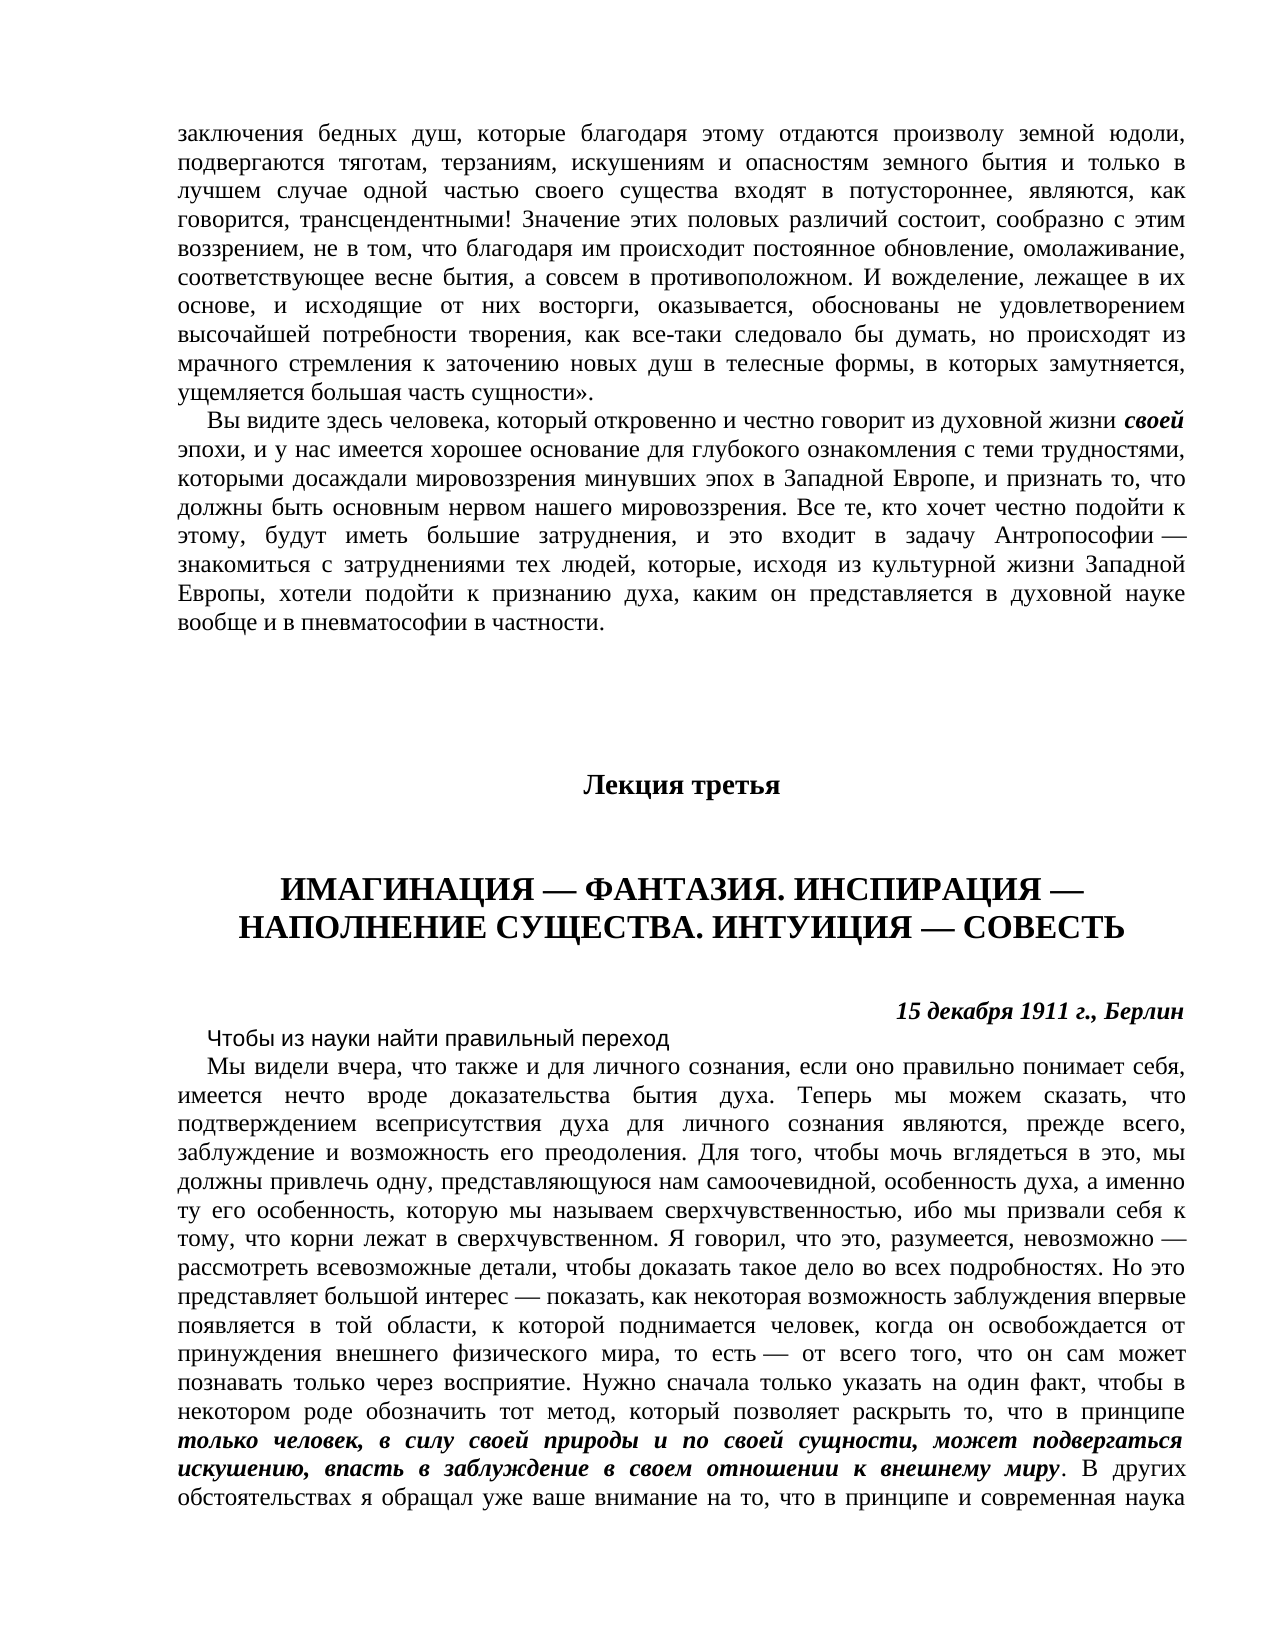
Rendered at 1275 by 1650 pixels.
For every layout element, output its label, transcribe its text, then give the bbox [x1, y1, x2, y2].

text Мы видели вчера, что также и для личного сознания, если оно правильно понимает себя, имеется нечто вроде доказательства бытия духа. Теперь мы можем сказать, что подтверждением всеприсутствия духа для личного сознания являются, прежде всего, заблуждение и возможность его преодоления. Для того, чтобы мочь вглядеться в это, мы должны привлечь одну, представляющуюся нам самоочевидной, особенность духа, а именно ту его особенность, которую мы называем сверхчувственностью, ибо мы призвали себя к тому, что корни лежат в сверхчувственном. Я говорил, что это, разумеется, невозможно — рассмотреть всевозможные детали, чтобы доказать такое дело во всех подробностях. Но это представляет большой интерес — показать, как некоторая возможность заблуждения впервые появляется в той области, к которой поднимается человек, когда он освобождается от принуждения внешнего физического мира, то есть — от всего того, что он сам может познавать только через восприятие. Нужно сначала только указать на один факт, чтобы в некотором роде обозначить тот метод, который позволяет раскрыть то, что в принципе только человек, в силу своей природы и по своей сущности, может подвергаться искушению, впасть в заблуждение в своем отношении к внешнему миру. В других обстоятельствах я обращал уже ваше внимание на то, что в принципе и современная наука [177, 1051, 1186, 1511]
text Лекция третья [177, 767, 1186, 801]
text Чтобы из науки найти правильный переход [177, 1024, 1186, 1051]
text ИМАГИНАЦИЯ — ФАНТАЗИЯ. ИНСПИРАЦИЯ — НАПОЛНЕНИЕ СУЩЕСТВА. ИНТУИЦИЯ — СОВЕСТЬ [177, 869, 1186, 946]
text Вы видите здесь человека, который откровенно и честно говорит из духовной жизни своей эпохи, и у нас имеется хорошее основание для глубокого ознакомления с теми трудностями, которыми досаждали мировоззрения минувших эпох в Западной Европе, и признать то, что должны быть основным нервом нашего мировоззрения. Все те, кто хочет честно подойти к этому, будут иметь большие затруднения, и это входит в задачу Антропософии — знакомиться с затруднениями тех людей, которые, исходя из культурной жизни Западной Европы, хотели подойти к признанию духа, каким он представляется в духовной науке вообще и в пневматософии в частности. [177, 406, 1186, 636]
text 15 декабря 1911 г., Берлин [177, 996, 1186, 1024]
text заключения бедных душ, которые благодаря этому отдаются произволу земной юдоли, подвергаются тяготам, терзаниям, искушениям и опасностям земного бытия и только в лучшем случае одной частью своего существа входят в потустороннее, являются, как говорится, трансцендентными! Значение этих половых различий состоит, сообразно с этим воззрением, не в том, что благодаря им происходит постоянное обновление, омолаживание, соответствующее весне бытия, а совсем в противоположном. И вожделение, лежащее в их основе, и исходящие от них восторги, оказывается, обоснованы не удовлетворением высочайшей потребности творения, как все-таки следовало бы думать, но происходят из мрачного стремления к заточению новых душ в телесные формы, в которых замутняется, ущемляется большая часть сущности». [177, 118, 1186, 406]
